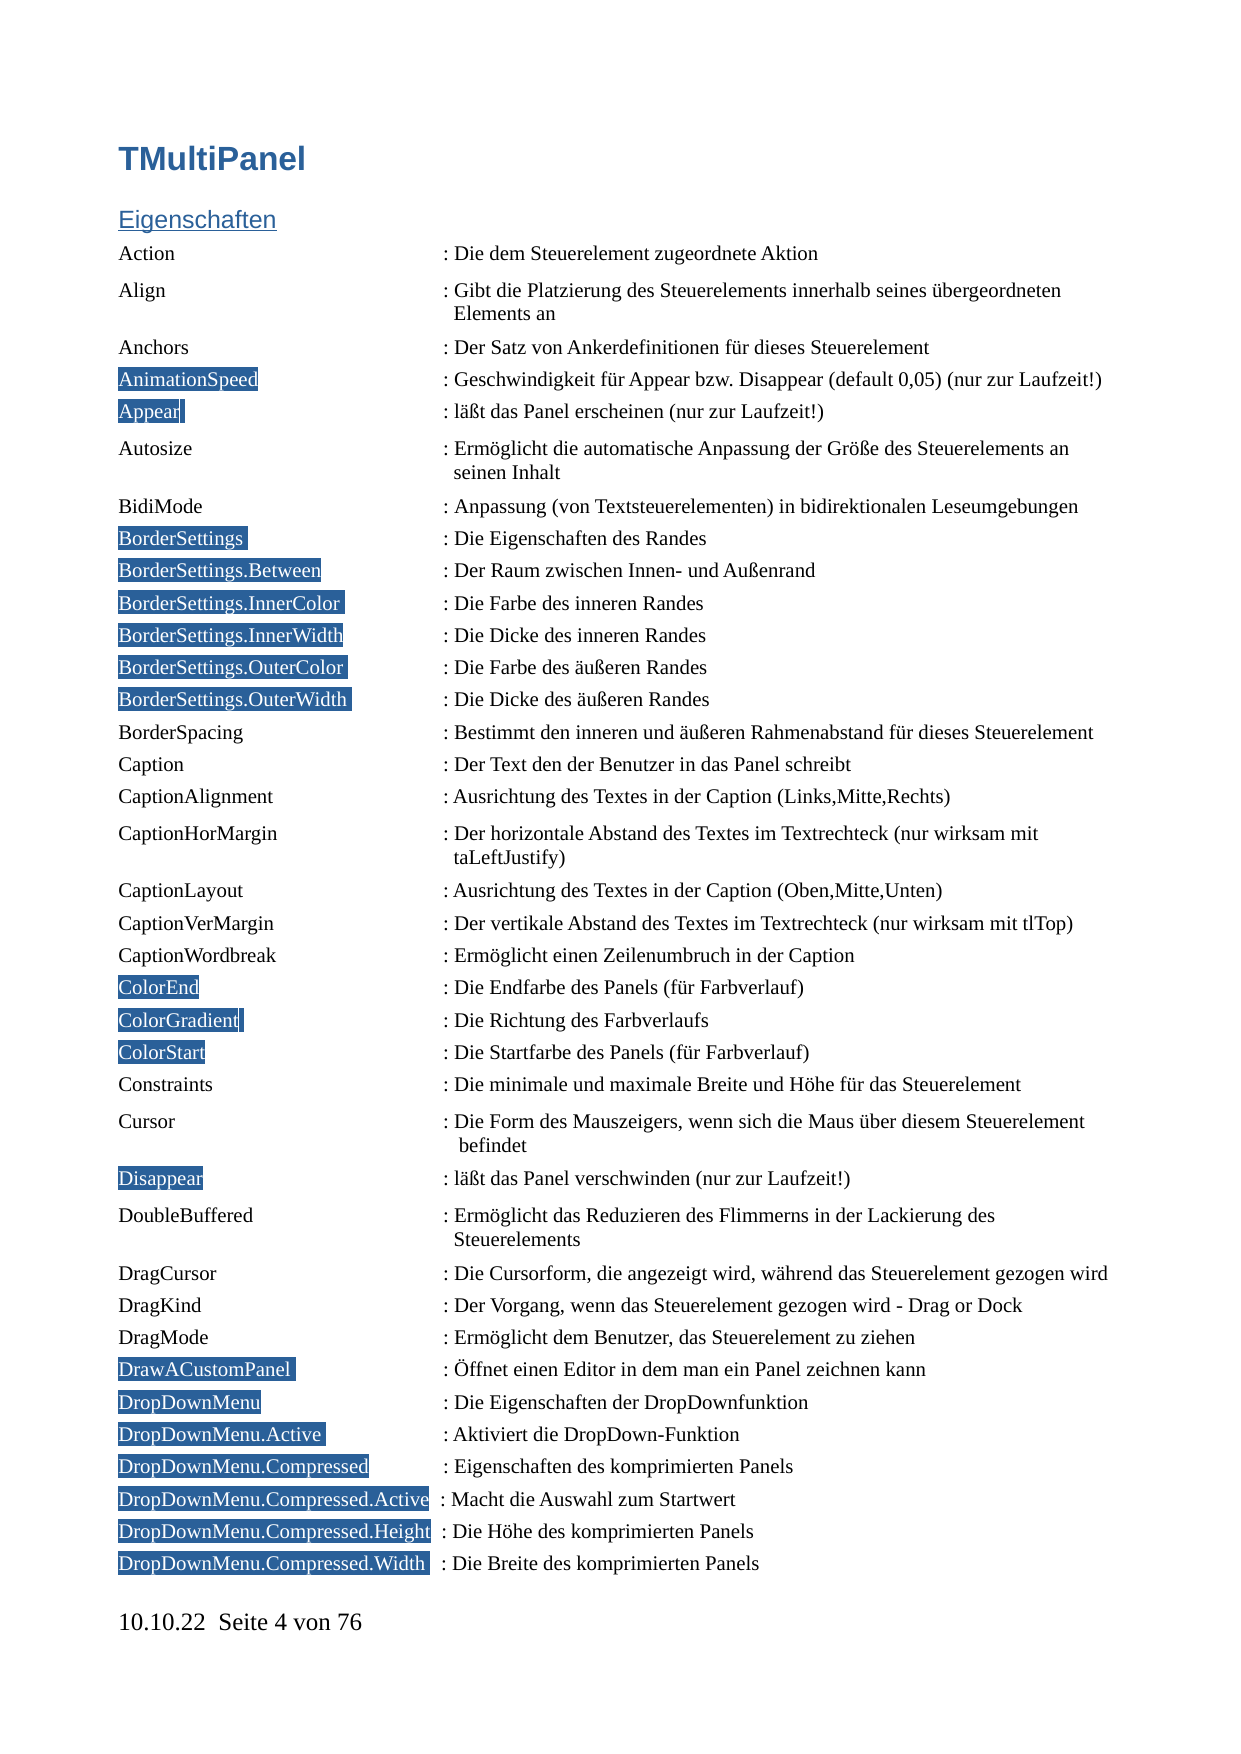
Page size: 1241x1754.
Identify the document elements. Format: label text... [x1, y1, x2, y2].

text BorderSettings.OuterWidth : Die Dicke des äußeren Randes [118, 693, 1122, 710]
text Anchors : Der Satz von Ankerdefinitionen für dieses Steuerelement [118, 340, 1122, 358]
text DrawACustomPanel : Öffnet einen Editor in dem man ein Panel zeichnen kann [118, 1363, 1122, 1380]
text Autosize : Ermöglicht die automatische Anpassung der Größe des Steuerelements an seinen Inhalt [118, 437, 1122, 484]
text CaptionHorMargin : Der horizontale Abstand des Textes im Textrechteck (nur wirksam mit taLeftJustify) [118, 822, 1122, 869]
text DropDownMenu.Compressed.Active : Macht die Auswahl zum Startwert [118, 1492, 1122, 1509]
text ColorEnd : Die Endfarbe des Panels (für Farbverlauf) [118, 981, 1122, 998]
text BorderSettings.Between : Der Raum zwischen Innen- und Außenrand [118, 563, 1122, 581]
text ColorStart : Die Startfarbe des Panels (für Farbverlauf) [118, 1045, 1122, 1063]
text Constraints : Die minimale und maximale Breite und Höhe für das Steuerelement [118, 1077, 1122, 1095]
text BorderSettings.OuterColor : Die Farbe des äußeren Randes [118, 660, 1122, 678]
text DragCursor : Die Cursorform, die angezeigt wird, während das Steuerelement gezogen wird [118, 1266, 1122, 1283]
text BorderSettings.InnerWidth : Die Dicke des inneren Randes [118, 628, 1122, 646]
text DragKind : Der Vorgang, wenn das Steuerelement gezogen wird - Drag or Dock [118, 1298, 1122, 1316]
subtitle TMultiPanel [118, 139, 1122, 178]
text AnimationSpeed : Geschwindigkeit für Appear bzw. Disappear (default 0,05) (nur zur Laufzeit!) [118, 372, 1122, 390]
text Align : Gibt die Platzierung des Steuerelements innerhalb seines übergeordneten Elements an [118, 278, 1122, 326]
text CaptionLayout : Ausrichtung des Textes in der Caption (Oben,Mitte,Unten) [118, 884, 1122, 901]
text DropDownMenu.Compressed : Eigenschaften des komprimierten Panels [118, 1459, 1122, 1477]
text DropDownMenu.Compressed.Width : Die Breite des komprimierten Panels [118, 1556, 1122, 1574]
text ColorGradient : Die Richtung des Farbverlaufs [118, 1013, 1122, 1031]
text Appear : läßt das Panel erscheinen (nur zur Laufzeit!) [118, 405, 1122, 422]
text CaptionVerMargin : Der vertikale Abstand des Textes im Textrechteck (nur wirksam mit tlTop) [118, 916, 1122, 934]
text BorderSettings : Die Eigenschaften des Randes [118, 531, 1122, 549]
text Action : Die dem Steuerelement zugeordnete Aktion [118, 246, 1122, 264]
text BorderSettings.InnerColor : Die Farbe des inneren Randes [118, 596, 1122, 613]
text DragMode : Ermöglicht dem Benutzer, das Steuerelement zu ziehen [118, 1330, 1122, 1348]
text BorderSpacing : Bestimmt den inneren und äußeren Rahmenabstand für dieses Steuerelement [118, 725, 1122, 743]
text Disappear : läßt das Panel verschwinden (nur zur Laufzeit!) [118, 1172, 1122, 1189]
text DoubleBuffered : Ermöglicht das Reduzieren des Flimmerns in der Lackierung des Steuerelements [118, 1204, 1122, 1251]
text DropDownMenu.Active : Aktiviert die DropDown-Funktion [118, 1427, 1122, 1445]
text BidiMode : Anpassung (von Textsteuerelementen) in bidirektionalen Leseumgebungen [118, 499, 1122, 517]
text DropDownMenu.Compressed.Height : Die Höhe des komprimierten Panels [118, 1524, 1122, 1542]
text CaptionWordbreak : Ermöglicht einen Zeilenumbruch in der Caption [118, 948, 1122, 966]
text Cursor : Die Form des Mauszeigers, wenn sich die Maus über diesem Steuerelement befindet [118, 1110, 1122, 1157]
text CaptionAlignment : Ausrichtung des Textes in der Caption (Links,Mitte,Rechts) [118, 789, 1122, 807]
subtitle Eigenschaften [118, 205, 1122, 233]
text DropDownMenu : Die Eigenschaften der DropDownfunktion [118, 1395, 1122, 1413]
text Caption : Der Text den der Benutzer in das Panel schreibt [118, 757, 1122, 775]
